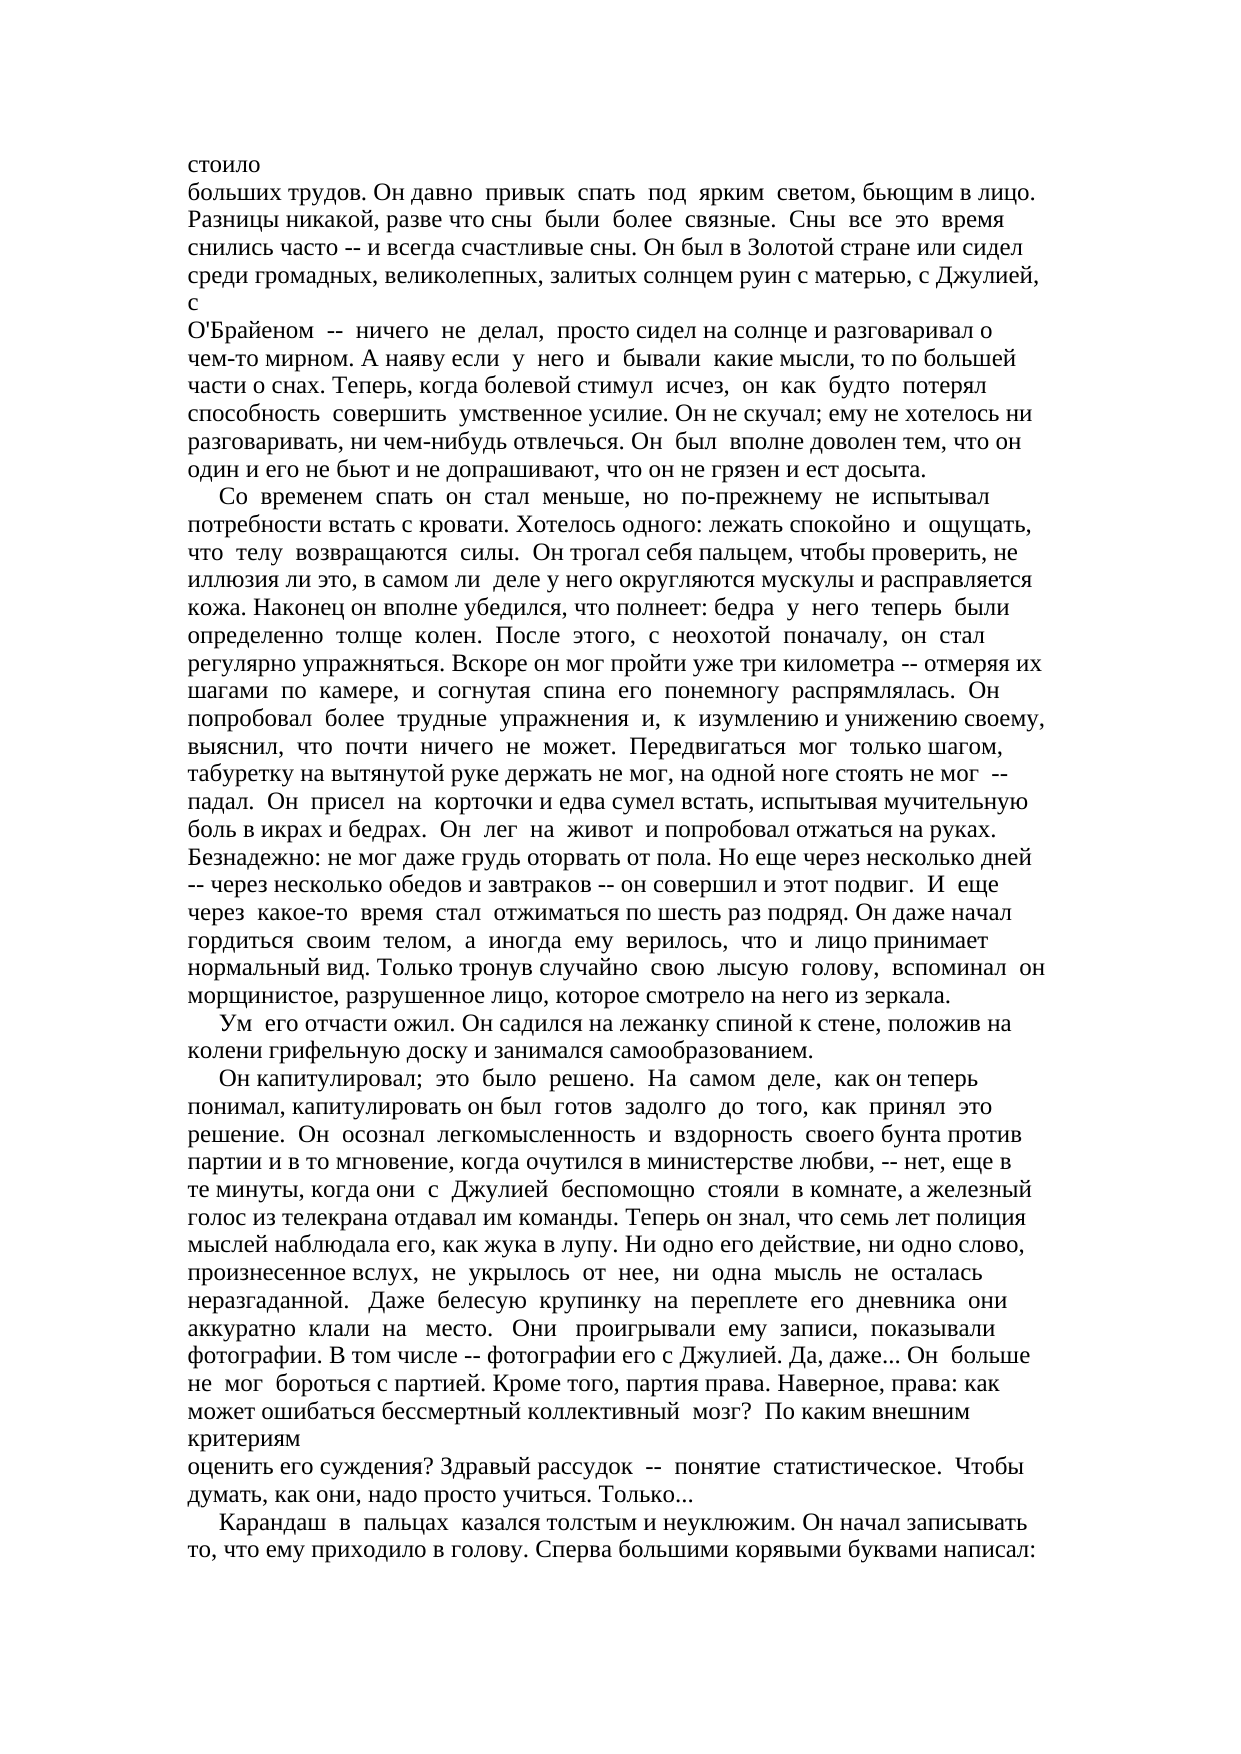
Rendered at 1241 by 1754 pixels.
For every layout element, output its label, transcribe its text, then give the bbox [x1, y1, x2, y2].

text Ум его отчасти ожил. Он садился на лежанку спиной к стене, положив на [187, 1009, 1053, 1037]
text Разницы никакой, разве что сны были более связные. Сны все это время [187, 205, 1053, 233]
text аккуратно клали на место. Они проигрывали ему записи, показывали [187, 1314, 1053, 1341]
text нормальный вид. Только тронув случайно свою лысую голову, вспоминал он [187, 953, 1053, 981]
text мыслей наблюдала его, как жука в лупу. Ни одно его действие, ни одно слово, [187, 1231, 1053, 1258]
text что телу возвращаются силы. Он трогал себя пальцем, чтобы проверить, не [187, 538, 1053, 566]
text оценить его суждения? Здравый рассудок -- понятие статистическое. Чтобы [187, 1452, 1053, 1480]
text один и его не бьют и не допрашивают, что он не грязен и ест досыта. [187, 455, 1053, 482]
text голос из телекрана отдавал им команды. Теперь он знал, что семь лет полиция [187, 1203, 1053, 1231]
text определенно толще колен. После этого, с неохотой поначалу, он стал [187, 621, 1053, 649]
text понимал, капитулировать он был готов задолго до того, как принял это [187, 1092, 1053, 1120]
text выяснил, что почти ничего не может. Передвигаться мог только шагом, [187, 732, 1053, 759]
text решение. Он осознал легкомысленность и вздорность своего бунта против [187, 1120, 1053, 1147]
text потребности встать с кровати. Хотелось одного: лежать спокойно и ощущать, [187, 510, 1053, 538]
text боль в икрах и бедрах. Он лег на живот и попробовал отжаться на руках. [187, 815, 1053, 843]
text больших трудов. Он давно привык спать под ярким светом, бьющим в лицо. [187, 178, 1053, 205]
text Он капитулировал; это было решено. На самом деле, как он теперь [187, 1064, 1053, 1092]
text неразгаданной. Даже белесую крупинку на переплете его дневника они [187, 1286, 1053, 1314]
text способность совершить умственное усилие. Он не скучал; ему не хотелось ни [187, 399, 1053, 427]
text части о снах. Теперь, когда болевой стимул исчез, он как будто потерял [187, 372, 1053, 399]
text табуретку на вытянутой руке держать не мог, на одной ноге стоять не мог -- [187, 759, 1053, 787]
text не мог бороться с партией. Кроме того, партия права. Наверное, права: как [187, 1369, 1053, 1397]
text колени грифельную доску и занимался самообразованием. [187, 1037, 1053, 1064]
text шагами по камере, и согнутая спина его понемногу распрямлялась. Он [187, 676, 1053, 704]
text попробовал более трудные упражнения и, к изумлению и унижению своему, [187, 704, 1053, 732]
text чем-то мирном. А наяву если у него и бывали какие мысли, то по большей [187, 344, 1053, 372]
text стоило [187, 150, 1053, 178]
text О'Брайеном -- ничего не делал, просто сидел на солнце и разговаривал о [187, 316, 1053, 344]
text Со временем спать он стал меньше, но по-прежнему не испытывал [187, 482, 1053, 510]
text кожа. Наконец он вполне убедился, что полнеет: бедра у него теперь были [187, 593, 1053, 621]
text гордиться своим телом, а иногда ему верилось, что и лицо принимает [187, 926, 1053, 953]
text через какое-то время стал отжиматься по шесть раз подряд. Он даже начал [187, 898, 1053, 926]
text Безнадежно: не мог даже грудь оторвать от пола. Но еще через несколько дней [187, 843, 1053, 870]
text среди громадных, великолепных, залитых солнцем руин с матерью, с Джулией, с [187, 261, 1053, 316]
text морщинистое, разрушенное лицо, которое смотрело на него из зеркала. [187, 981, 1053, 1009]
text Карандаш в пальцах казался толстым и неуклюжим. Он начал записывать [187, 1508, 1053, 1535]
text может ошибаться бессмертный коллективный мозг? По каким внешним критериям [187, 1397, 1053, 1452]
text думать, как они, надо просто учиться. Только... [187, 1480, 1053, 1508]
text фотографии. В том числе -- фотографии его с Джулией. Да, даже... Он больше [187, 1341, 1053, 1369]
text регулярно упражняться. Вскоре он мог пройти уже три километра -- отмеряя их [187, 649, 1053, 676]
text те минуты, когда они с Джулией беспомощно стояли в комнате, а железный [187, 1175, 1053, 1203]
text партии и в то мгновение, когда очутился в министерстве любви, -- нет, еще в [187, 1147, 1053, 1175]
text падал. Он присел на корточки и едва сумел встать, испытывая мучительную [187, 787, 1053, 815]
text -- через несколько обедов и завтраков -- он совершил и этот подвиг. И еще [187, 870, 1053, 898]
text то, что ему приходило в голову. Сперва большими корявыми буквами написал: [187, 1535, 1053, 1563]
text иллюзия ли это, в самом ли деле у него округляются мускулы и расправляется [187, 566, 1053, 593]
text снились часто -- и всегда счастливые сны. Он был в Золотой стране или сидел [187, 233, 1053, 261]
text разговаривать, ни чем-нибудь отвлечься. Он был вполне доволен тем, что он [187, 427, 1053, 455]
text произнесенное вслух, не укрылось от нее, ни одна мысль не осталась [187, 1258, 1053, 1286]
